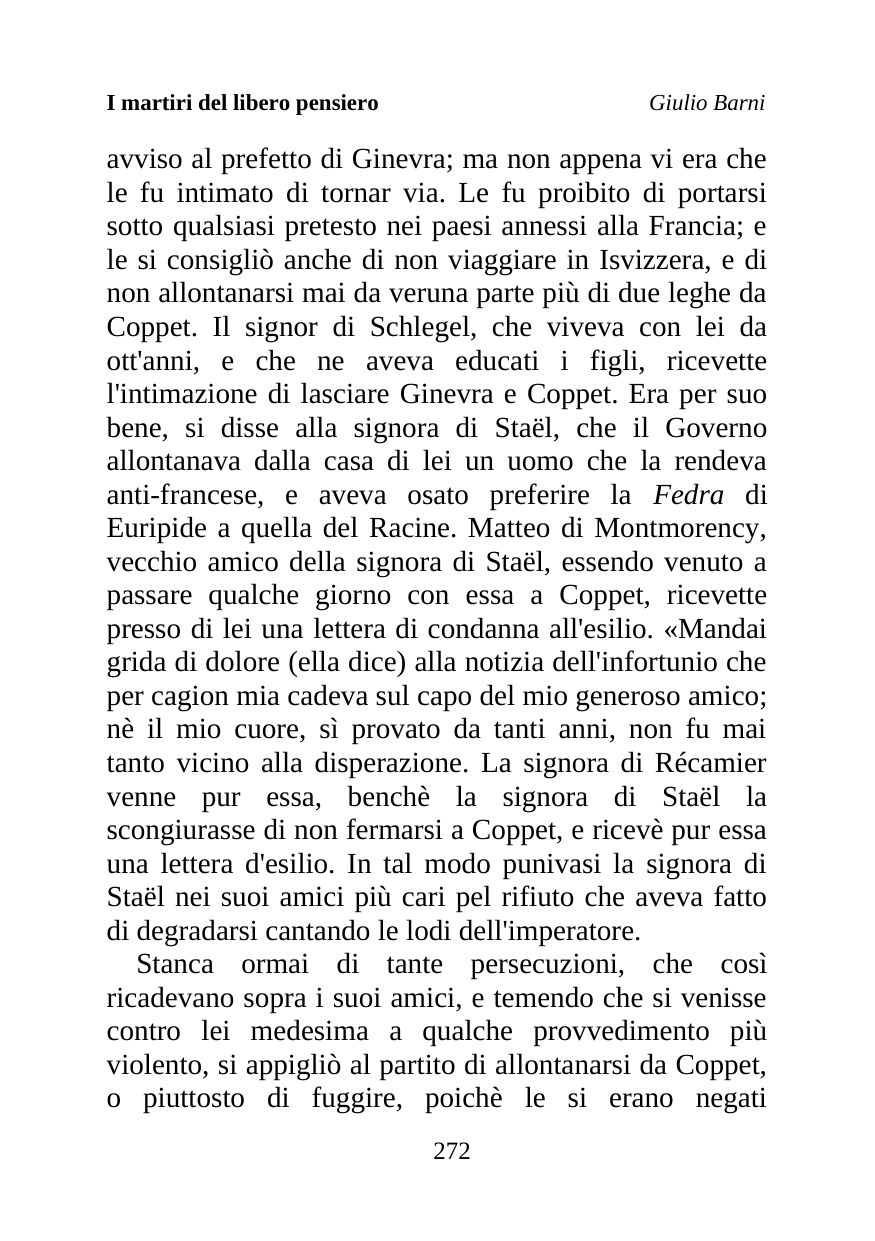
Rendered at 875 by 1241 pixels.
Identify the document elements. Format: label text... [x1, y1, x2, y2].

text Stanca ormai di tante persecuzioni, che così ricadevano sopra i suoi amici, e temendo che si venisse contro lei medesima a qualche provvedimento più violento, si appigliò al partito di allontanarsi da Coppet, o piuttosto di fuggire, poichè le si erano negati [106, 946, 768, 1114]
text avviso al prefetto di Ginevra; ma non appena vi era che le fu intimato di tornar via. Le fu proibito di portarsi sotto qualsiasi pretesto nei paesi annessi alla Francia; e le si consigliò anche di non viaggiare in Isvizzera, e di non allontanarsi mai da veruna parte più di due leghe da Coppet. Il signor di Schlegel, che viveva con lei da ott'anni, e che ne aveva educati i figli, ricevette l'intimazione di lasciare Ginevra e Coppet. Era per suo bene, si disse alla signora di Staël, che il Governo allontanava dalla casa di lei un uomo che la rendeva anti-francese, e aveva osato preferire la Fedra di Euripide a quella del Racine. Matteo di Montmorency, vecchio amico della signora di Staël, essendo venuto a passare qualche giorno con essa a Coppet, ricevette presso di lei una lettera di condanna all'esilio. «Mandai grida di dolore (ella dice) alla notizia dell'infortunio che per cagion mia cadeva sul capo del mio generoso amico; nè il mio cuore, sì provato da tanti anni, non fu mai tanto vicino alla disperazione. La signora di Récamier venne pur essa, benchè la signora di Staël la scongiurasse di non fermarsi a Coppet, e ricevè pur essa una lettera d'esilio. In tal modo punivasi la signora di Staël nei suoi amici più cari pel rifiuto che aveva fatto di degradarsi cantando le lodi dell'imperatore. [106, 141, 768, 946]
